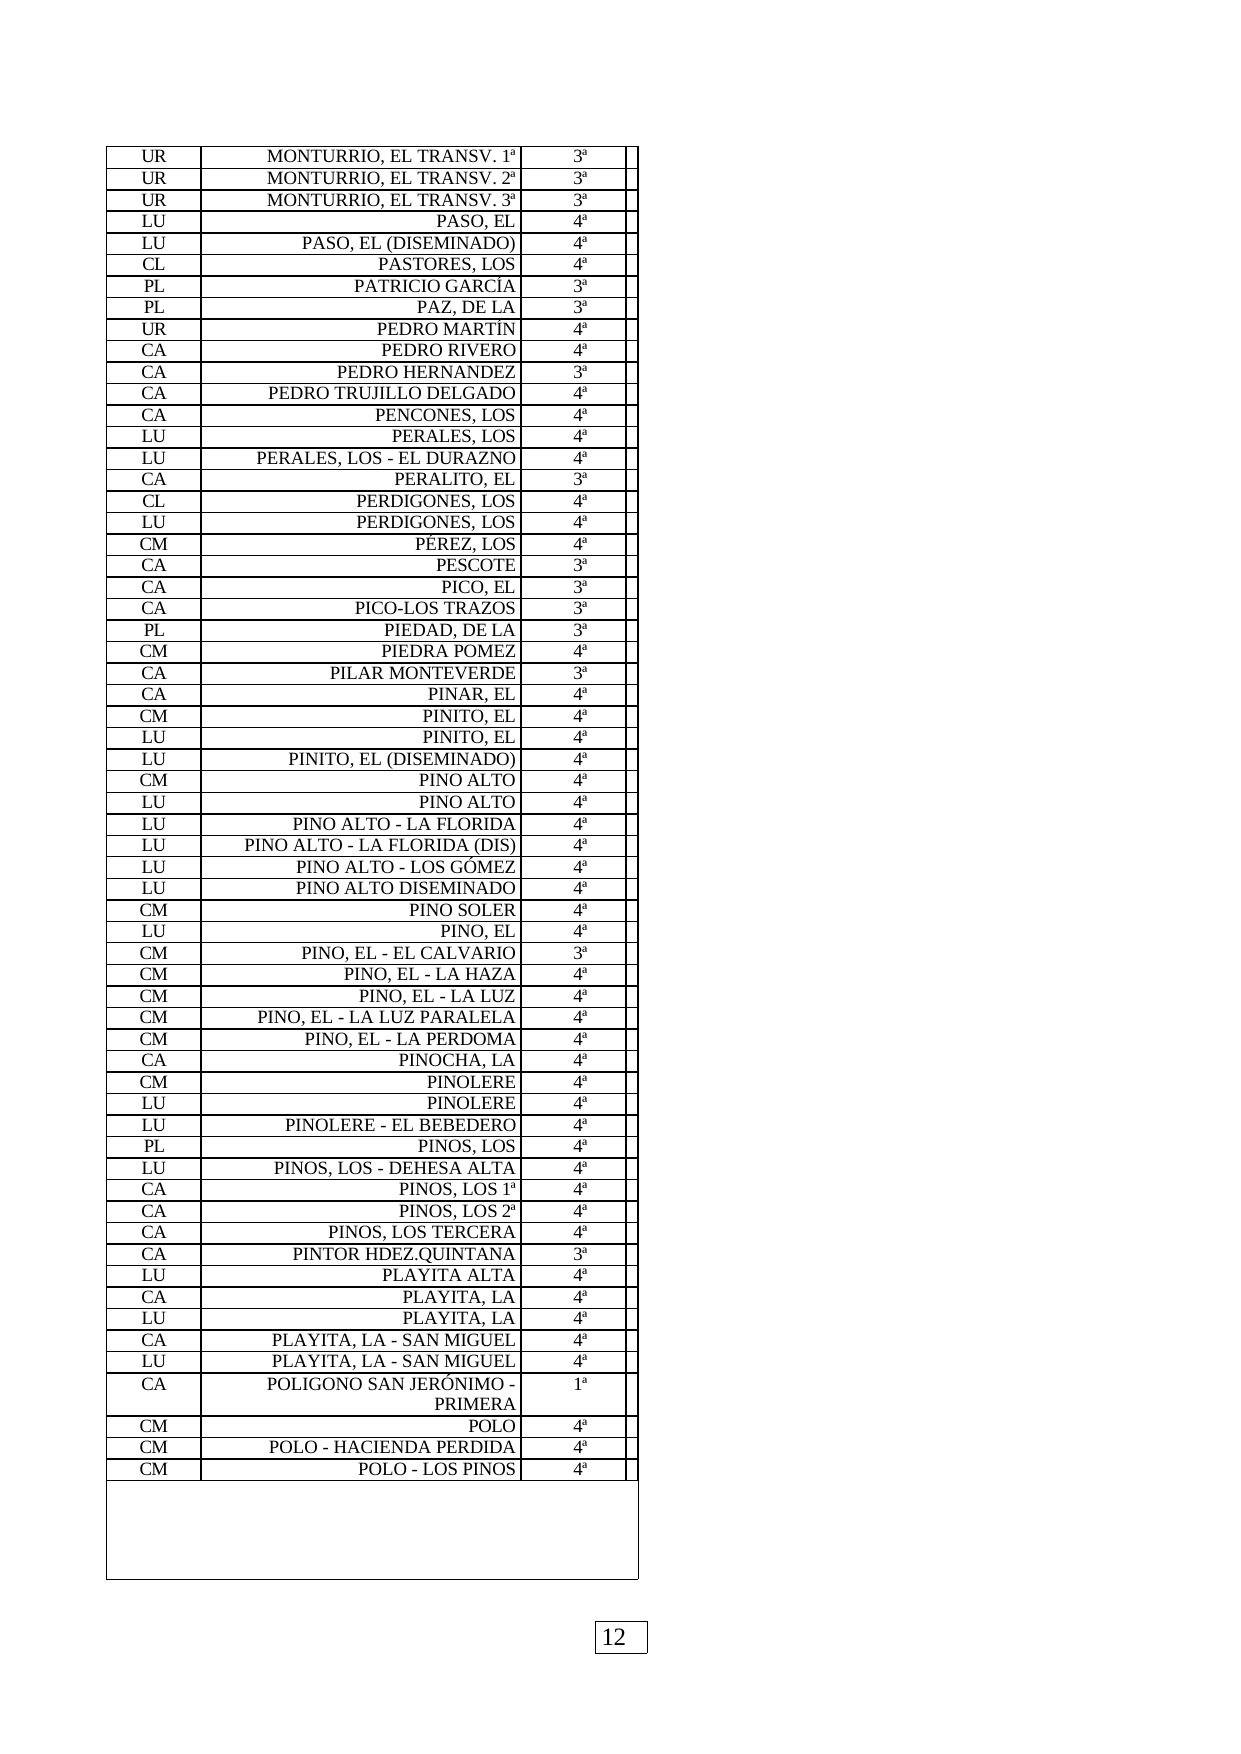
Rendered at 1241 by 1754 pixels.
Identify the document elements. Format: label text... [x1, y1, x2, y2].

table_cell CM [107, 642, 200, 662]
table_cell PLAYITA, LA [202, 1288, 520, 1308]
table_cell [627, 492, 637, 512]
table_cell LU [107, 836, 200, 856]
table_cell UR [107, 320, 200, 339]
table_cell PERALES, LOS [202, 427, 520, 447]
table_cell 1ª [522, 1374, 625, 1415]
table_cell PEDRO RIVERO [202, 341, 520, 361]
table_cell PL [107, 298, 200, 318]
table_cell 4ª [522, 320, 625, 339]
table_cell PASO, EL [202, 212, 520, 232]
table_cell 3ª [522, 556, 625, 576]
table_cell 4ª [522, 685, 625, 705]
table_cell [627, 922, 637, 942]
table_cell CA [107, 1374, 200, 1415]
table_cell PINITO, EL [202, 707, 520, 727]
table_cell 3ª [522, 599, 625, 619]
table_cell PINO ALTO - LOS GÓMEZ [202, 857, 520, 877]
table_cell 4ª [522, 1008, 625, 1028]
table_cell CM [107, 901, 200, 921]
table_cell 4ª [522, 1180, 625, 1200]
table_cell LU [107, 793, 200, 813]
table_cell CM [107, 1460, 200, 1479]
table_cell PINTOR HDEZ.QUINTANA [202, 1245, 520, 1265]
table_cell 4ª [522, 1073, 625, 1093]
table_cell 4ª [522, 212, 625, 232]
table_cell PASTORES, LOS [202, 255, 520, 275]
table_cell [627, 1116, 637, 1136]
table_cell 3ª [522, 363, 625, 382]
table_header [627, 147, 637, 167]
table_cell CA [107, 1331, 200, 1351]
table_cell CA [107, 664, 200, 684]
table_cell PINITO, EL (DISEMINADO) [202, 750, 520, 770]
table_cell [627, 685, 637, 705]
table_cell [627, 384, 637, 404]
table_cell 4ª [522, 384, 625, 404]
table_cell PINOS, LOS 2ª [202, 1202, 520, 1222]
table_cell 4ª [522, 1051, 625, 1071]
table_cell [627, 255, 637, 275]
table_cell 4ª [522, 1352, 625, 1372]
table_cell [627, 556, 637, 576]
table_cell PEDRO TRUJILLO DELGADO [202, 384, 520, 404]
table_cell PINO, EL - EL CALVARIO [202, 943, 520, 963]
table_cell [627, 406, 637, 426]
table_cell 3ª [522, 298, 625, 318]
table_cell 3ª [522, 621, 625, 641]
table_cell 4ª [522, 879, 625, 899]
table_cell LU [107, 1094, 200, 1114]
table_cell CM [107, 1073, 200, 1093]
table_cell 4ª [522, 1309, 625, 1329]
table_cell CM [107, 535, 200, 554]
table_cell CA [107, 1051, 200, 1071]
table_cell PINO, EL - LA LUZ PARALELA [202, 1008, 520, 1028]
table_cell PEDRO HERNANDEZ [202, 363, 520, 382]
table_cell CM [107, 987, 200, 1007]
table_cell 4ª [522, 341, 625, 361]
table_cell [627, 857, 637, 877]
table_cell [627, 965, 637, 985]
table_cell 3ª [522, 578, 625, 598]
table_cell LU [107, 427, 200, 447]
table_cell CA [107, 1288, 200, 1308]
table_cell CM [107, 1030, 200, 1049]
table_cell PEDRO MARTÍN [202, 320, 520, 339]
table_cell MONTURRIO, EL TRANSV. 2ª [202, 169, 520, 189]
table_cell 4ª [522, 513, 625, 533]
table_cell 4ª [522, 965, 625, 985]
table_cell [627, 1245, 637, 1265]
table_cell PIEDRA POMEZ [202, 642, 520, 662]
table_cell [627, 1137, 637, 1157]
table_cell PATRICIO GARCÍA [202, 277, 520, 296]
table_cell LU [107, 857, 200, 877]
table_cell [627, 599, 637, 619]
table_cell 4ª [522, 922, 625, 942]
table_cell 4ª [522, 1438, 625, 1458]
table_cell PINO, EL - LA PERDOMA [202, 1030, 520, 1049]
table_cell [627, 1030, 637, 1049]
table_cell PINOS, LOS - DEHESA ALTA [202, 1159, 520, 1179]
table_cell [627, 1331, 637, 1351]
table_cell LU [107, 1352, 200, 1372]
table_cell CA [107, 578, 200, 598]
table_cell PINO ALTO DISEMINADO [202, 879, 520, 899]
table_cell PINOS, LOS 1ª [202, 1180, 520, 1200]
table_header 3ª [522, 147, 625, 167]
table_cell UR [107, 169, 200, 189]
table_cell [627, 1266, 637, 1286]
table_cell POLO - HACIENDA PERDIDA [202, 1438, 520, 1458]
table_cell [627, 212, 637, 232]
table_cell [627, 1223, 637, 1243]
table_cell 4ª [522, 728, 625, 748]
table_cell 4ª [522, 1094, 625, 1114]
table_cell 4ª [522, 406, 625, 426]
table_cell CA [107, 341, 200, 361]
table_cell LU [107, 1266, 200, 1286]
table_cell 4ª [522, 1460, 625, 1479]
table_cell [627, 1352, 637, 1372]
table_cell [627, 1202, 637, 1222]
table_cell PL [107, 277, 200, 296]
table_cell PIEDAD, DE LA [202, 621, 520, 641]
table_cell LU [107, 1309, 200, 1329]
table_cell PINOLERE [202, 1073, 520, 1093]
table_cell 4ª [522, 1030, 625, 1049]
table_cell PENCONES, LOS [202, 406, 520, 426]
table_cell PL [107, 1137, 200, 1157]
table_cell 4ª [522, 1266, 625, 1286]
table_cell PINO ALTO - LA FLORIDA (DIS) [202, 836, 520, 856]
table_cell CA [107, 556, 200, 576]
table_cell LU [107, 750, 200, 770]
table_cell PERDIGONES, LOS [202, 513, 520, 533]
table_cell [627, 664, 637, 684]
table_cell LU [107, 1159, 200, 1179]
table_cell 4ª [522, 1137, 625, 1157]
table_cell PINAR, EL [202, 685, 520, 705]
table_cell LU [107, 879, 200, 899]
table_cell 3ª [522, 470, 625, 490]
table_cell [627, 771, 637, 791]
table_cell [627, 1073, 637, 1093]
table_cell POLO [202, 1417, 520, 1437]
table_header MONTURRIO, EL TRANSV. 1ª [202, 147, 520, 167]
table_cell [627, 750, 637, 770]
table_cell 3ª [522, 169, 625, 189]
table_cell 4ª [522, 707, 625, 727]
table_cell [627, 901, 637, 921]
table_cell PERALES, LOS - EL DURAZNO [202, 449, 520, 468]
table_cell CA [107, 470, 200, 490]
table_cell [627, 1008, 637, 1028]
table_cell PINO, EL - LA LUZ [202, 987, 520, 1007]
table_cell CM [107, 707, 200, 727]
table_cell LU [107, 1116, 200, 1136]
table_cell 4ª [522, 1159, 625, 1179]
table_cell PINO, EL - LA HAZA [202, 965, 520, 985]
table_cell CL [107, 255, 200, 275]
table_cell [627, 449, 637, 468]
table_cell 3ª [522, 1245, 625, 1265]
table_cell [627, 987, 637, 1007]
table_cell [627, 191, 637, 210]
table_cell 4ª [522, 901, 625, 921]
table_cell CA [107, 384, 200, 404]
table_cell PINO ALTO - LA FLORIDA [202, 815, 520, 834]
table_cell [627, 1374, 637, 1415]
table_cell [627, 1180, 637, 1200]
table_cell PICO-LOS TRAZOS [202, 599, 520, 619]
table_cell PLAYITA, LA [202, 1309, 520, 1329]
table_cell UR [107, 191, 200, 210]
table_cell PINO ALTO [202, 793, 520, 813]
table_cell CL [107, 492, 200, 512]
table_cell MONTURRIO, EL TRANSV. 3ª [202, 191, 520, 210]
table_cell [627, 1438, 637, 1458]
table_cell [627, 1288, 637, 1308]
table_cell 4ª [522, 857, 625, 877]
table_cell [627, 728, 637, 748]
table_cell CA [107, 685, 200, 705]
table_cell LU [107, 728, 200, 748]
table_cell [627, 793, 637, 813]
table_cell LU [107, 234, 200, 253]
table_cell LU [107, 513, 200, 533]
table_cell CA [107, 599, 200, 619]
table_cell [627, 578, 637, 598]
table_cell [627, 1460, 637, 1479]
table_cell PLAYITA ALTA [202, 1266, 520, 1286]
table_cell PINOLERE - EL BEBEDERO [202, 1116, 520, 1136]
table_cell PÉREZ, LOS [202, 535, 520, 554]
table_cell PERALITO, EL [202, 470, 520, 490]
table_cell [627, 341, 637, 361]
table_cell [627, 535, 637, 554]
table_cell 4ª [522, 836, 625, 856]
table_cell 4ª [522, 492, 625, 512]
table_cell POLO - LOS PINOS [202, 1460, 520, 1479]
table_cell 4ª [522, 987, 625, 1007]
table_cell [627, 879, 637, 899]
table_cell PINOCHA, LA [202, 1051, 520, 1071]
table_cell [627, 1159, 637, 1179]
table_cell CM [107, 1438, 200, 1458]
table_cell 4ª [522, 427, 625, 447]
table_cell PINO, EL [202, 922, 520, 942]
table_cell POLIGONO SAN JERÓNIMO - PRIMERA [202, 1374, 520, 1415]
table_cell CA [107, 1180, 200, 1200]
table_cell [627, 642, 637, 662]
table_cell [627, 234, 637, 253]
table_cell [627, 169, 637, 189]
table_cell PESCOTE [202, 556, 520, 576]
table_cell [627, 1094, 637, 1114]
table_cell CA [107, 406, 200, 426]
table_cell PERDIGONES, LOS [202, 492, 520, 512]
table_cell PLAYITA, LA - SAN MIGUEL [202, 1352, 520, 1372]
table_cell [627, 1051, 637, 1071]
table_cell LU [107, 449, 200, 468]
table_cell PINOS, LOS [202, 1137, 520, 1157]
table_cell [627, 815, 637, 834]
table_cell PAZ, DE LA [202, 298, 520, 318]
table_cell 4ª [522, 1331, 625, 1351]
table_cell CA [107, 1245, 200, 1265]
table_cell [627, 943, 637, 963]
table_cell 3ª [522, 943, 625, 963]
table_cell 4ª [522, 1417, 625, 1437]
table_cell PILAR MONTEVERDE [202, 664, 520, 684]
table_cell 4ª [522, 771, 625, 791]
table_cell CM [107, 1008, 200, 1028]
table_cell 3ª [522, 191, 625, 210]
table_cell 4ª [522, 815, 625, 834]
table_cell PINOLERE [202, 1094, 520, 1114]
table_cell 4ª [522, 1223, 625, 1243]
table_cell PL [107, 621, 200, 641]
table_cell [627, 513, 637, 533]
table_header UR [107, 147, 200, 167]
table_cell CA [107, 1202, 200, 1222]
table_cell 4ª [522, 793, 625, 813]
table_cell [627, 836, 637, 856]
table_cell PICO, EL [202, 578, 520, 598]
table_cell [627, 298, 637, 318]
table_cell PINOS, LOS TERCERA [202, 1223, 520, 1243]
table_cell PINO ALTO [202, 771, 520, 791]
table_cell 4ª [522, 1202, 625, 1222]
table_cell [627, 320, 637, 339]
table_cell 4ª [522, 449, 625, 468]
table_cell CM [107, 771, 200, 791]
table_cell 4ª [522, 1116, 625, 1136]
table_cell [627, 277, 637, 296]
table_cell CA [107, 1223, 200, 1243]
table_cell 4ª [522, 535, 625, 554]
table_cell 4ª [522, 234, 625, 253]
table_cell [627, 363, 637, 382]
table_cell LU [107, 212, 200, 232]
table_cell [627, 1309, 637, 1329]
table_cell CM [107, 943, 200, 963]
table_cell [627, 707, 637, 727]
table_cell LU [107, 922, 200, 942]
table_cell PINITO, EL [202, 728, 520, 748]
table_cell 3ª [522, 277, 625, 296]
table_cell CM [107, 965, 200, 985]
table_cell 3ª [522, 664, 625, 684]
table_cell [627, 1417, 637, 1437]
table_cell LU [107, 815, 200, 834]
table_cell CM [107, 1417, 200, 1437]
table_cell 4ª [522, 255, 625, 275]
table_cell 4ª [522, 1288, 625, 1308]
table_cell PASO, EL (DISEMINADO) [202, 234, 520, 253]
table_cell CA [107, 363, 200, 382]
table_cell [627, 470, 637, 490]
table_cell PINO SOLER [202, 901, 520, 921]
table_cell PLAYITA, LA - SAN MIGUEL [202, 1331, 520, 1351]
table_cell 4ª [522, 642, 625, 662]
table_cell [627, 427, 637, 447]
table_cell [627, 621, 637, 641]
table_cell 4ª [522, 750, 625, 770]
